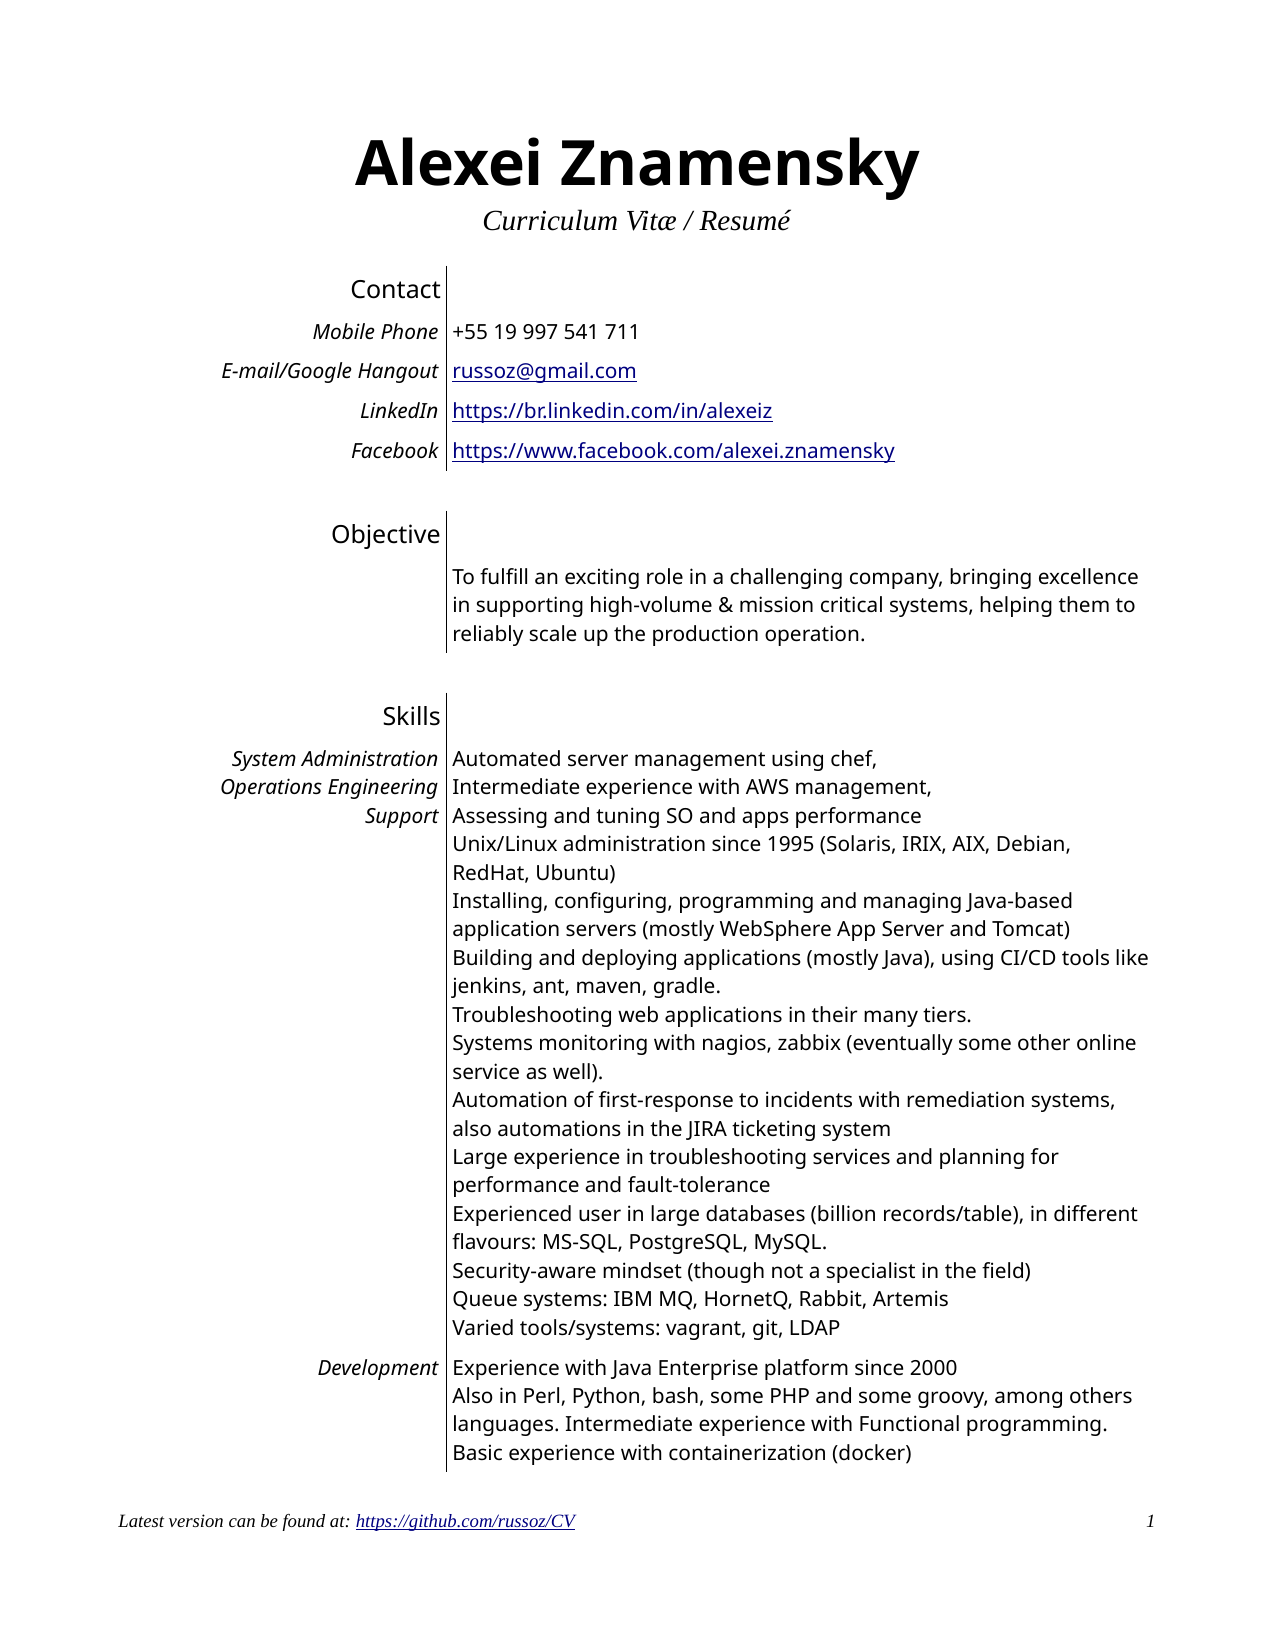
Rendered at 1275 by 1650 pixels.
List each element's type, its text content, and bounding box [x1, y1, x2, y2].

table_cell +55 19 997 541 711 [447, 311, 1157, 351]
table_cell [446, 471, 1157, 511]
table_cell Experience with Java Enterprise platform since 2000 Also in Perl, Python, bash, some PHP and some groovy, among others languages. Intermediate experience with Functional programming. Basic experience with containerization (docker) [447, 1347, 1157, 1472]
table_header [447, 266, 1157, 311]
table_cell System Administration Operations Engineering Support [118, 738, 446, 1347]
text Curriculum Vitæ / Resumé [118, 203, 1157, 237]
table_cell Development [118, 1347, 446, 1472]
table_cell [446, 653, 1157, 693]
table_cell To fulfill an exciting role in a challenging company, bringing excellence in supporting high-volume & mission critical systems, helping them to reliably scale up the production operation. [447, 556, 1157, 653]
table_cell [447, 511, 1157, 556]
table_cell https://br.linkedin.com/in/alexeiz [447, 391, 1157, 431]
table_cell [118, 653, 446, 693]
table_cell https://www.facebook.com/alexei.znamensky [447, 431, 1157, 471]
table_cell [118, 471, 446, 511]
table_cell Skills [118, 693, 446, 738]
table_cell E-mail/Google Hangout [118, 351, 446, 391]
table_cell Mobile Phone [118, 311, 446, 351]
table_cell Facebook [118, 431, 446, 471]
table_header Contact [118, 266, 446, 311]
table_cell russoz@gmail.com [447, 351, 1157, 391]
table_cell Automated server management using chef, Intermediate experience with AWS management, Assessing and tuning SO and apps performance Unix/Linux administration since 1995 (Solaris, IRIX, AIX, Debian, RedHat, Ubuntu) Installing, configuring, programming and managing Java-based application servers (mostly WebSphere App Server and Tomcat) Building and deploying applications (mostly Java), using CI/CD tools like jenkins, ant, maven, gradle. Troubleshooting web applications in their many tiers. Systems monitoring with nagios, zabbix (eventually some other online service as well). Automation of first-response to incidents with remediation systems, also automations in the JIRA ticketing system Large experience in troubleshooting services and planning for performance and fault-tolerance Experienced user in large databases (billion records/table), in different flavours: MS-SQL, PostgreSQL, MySQL. Security-aware mindset (though not a specialist in the field) Queue systems: IBM MQ, HornetQ, Rabbit, Artemis Varied tools/systems: vagrant, git, LDAP [447, 738, 1157, 1347]
table_cell LinkedIn [118, 391, 446, 431]
table_cell Objective [118, 511, 446, 556]
table_cell [118, 556, 446, 653]
text Alexei Znamensky [118, 118, 1157, 203]
table_cell [447, 693, 1157, 738]
